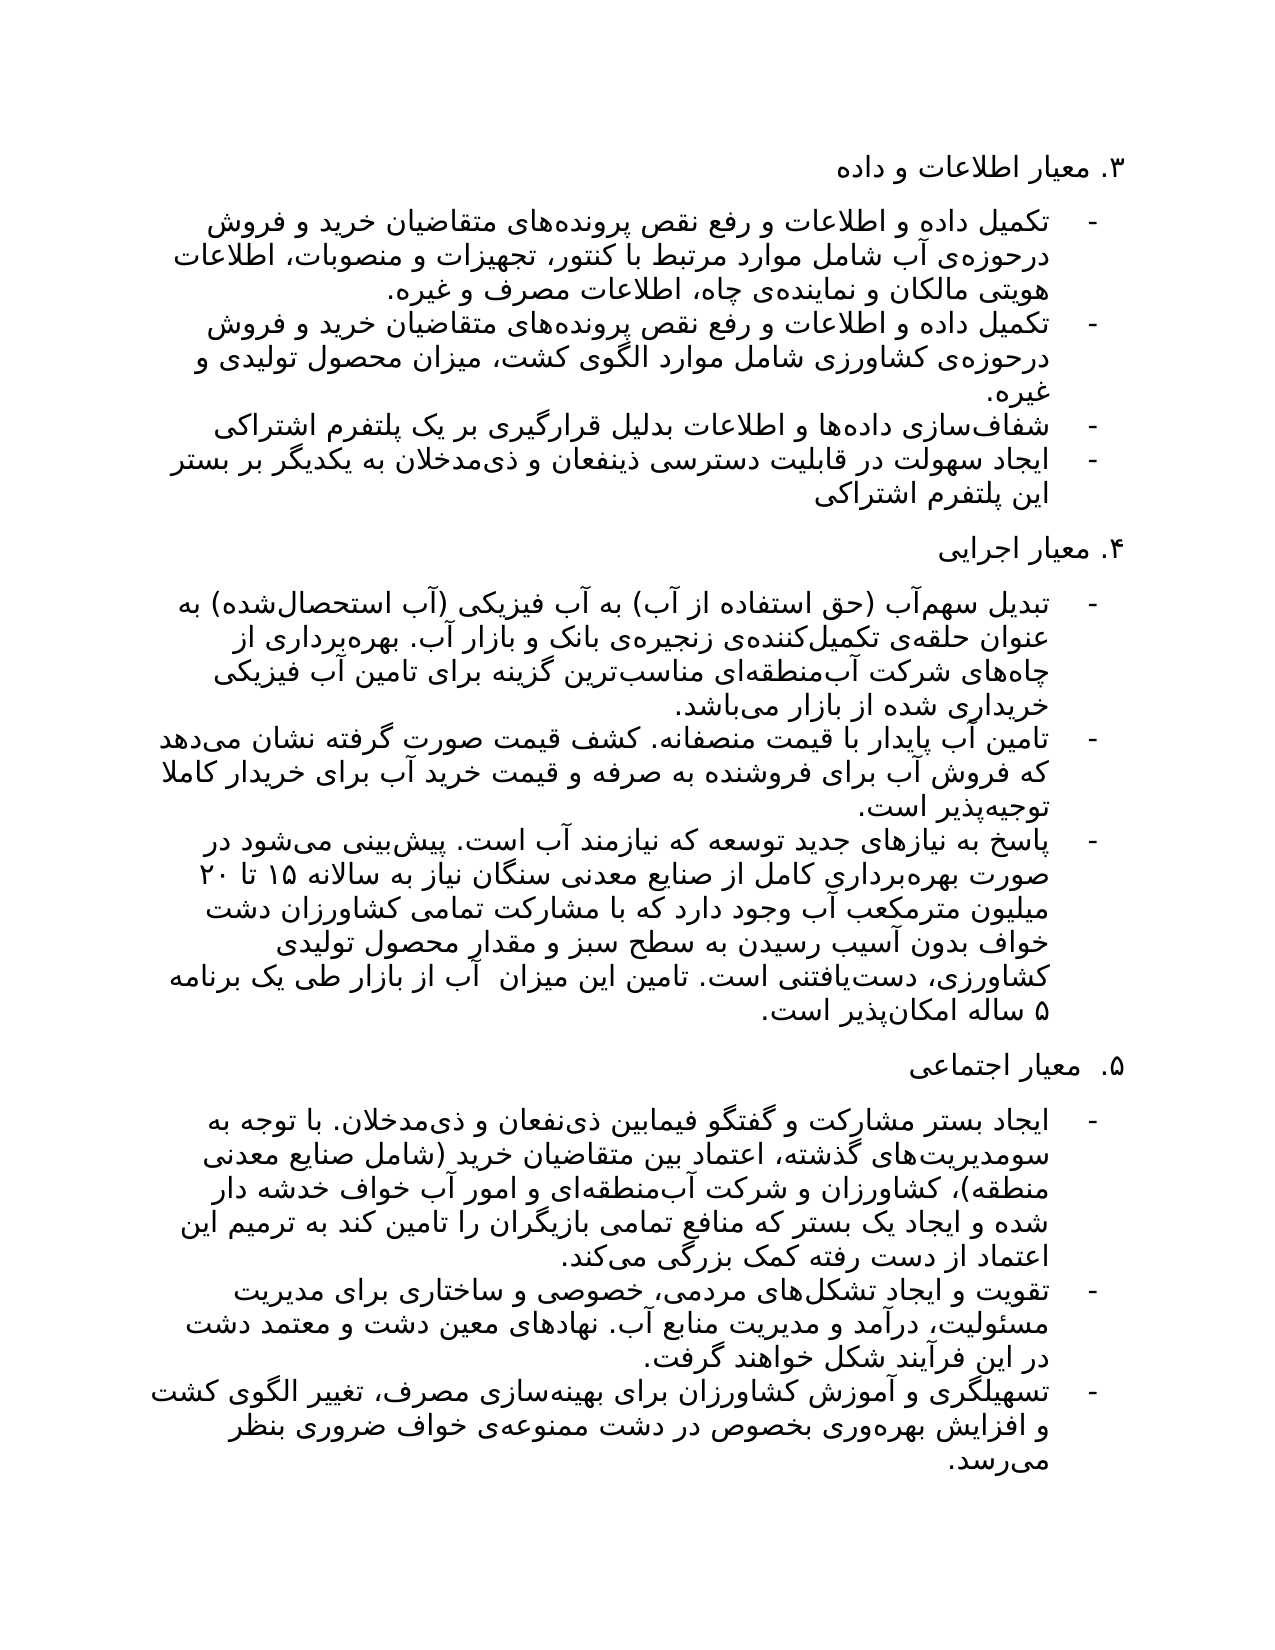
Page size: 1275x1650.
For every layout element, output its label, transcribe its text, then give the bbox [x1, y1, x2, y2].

list تکمیل داده و اطلاعات و رفع نقص پرونده‌‌های متقاضیان خرید و فروش درحوزه‌ی آب شامل موارد مرتبط با کنتور، تجهیزات و منصوبات، اطلاعات هویتی مالکان و نماینده‌ی چاه، اطلاعات مصرف و غیره. [150, 205, 1087, 307]
text ۵. معیار اجتماعی [150, 1048, 1125, 1082]
list شفاف‌‌سازی داده‌ها و اطلاعات بدلیل قرارگیری بر یک پلتفرم اشتراکی [150, 408, 1087, 442]
list تقویت و ایجاد تشکل‌های مردمی، خصوصی و ساختاری برای مدیریت مسئولیت، درآمد و مدیریت منابع آب. نهادهای معین دشت و معتمد دشت در این فرآیند شکل خواهند گرفت. [150, 1273, 1087, 1375]
text ۴. معیار اجرایی [150, 531, 1125, 565]
list تبدیل سهم‌آب (حق استفاده از آب) به آب فیزیکی (آب استحصال‌شده) به عنوان حلقه‌ی تکمیل‌کننده‌ی زنجیره‌ی بانک و بازار آب. بهره‌برداری از چاه‌های شرکت آب‌منطقه‌ای مناسب‌ترین گزینه برای تامین آب فیزیکی خریداری شده از بازار می‌باشد. [150, 586, 1087, 722]
list تامین آب پایدار با قیمت منصفانه. کشف قیمت صورت گرفته نشان می‌دهد که فروش آب برای فروشنده به صرفه و قیمت خرید آب برای خریدار کاملا توجیه‌پذیر است. [150, 722, 1087, 824]
text ۳. معیار اطلاعات و داده [150, 150, 1125, 184]
list پاسخ به نیازهای جدید توسعه که نیازمند آب است. پیش‌بینی می‌شود در صورت بهره‌برداری کامل از صنایع معدنی سنگان نیاز به سالانه ۱۵ تا ۲۰ میلیون مترمکعب آب وجود دارد که با مشارکت تمامی کشاورزان دشت خواف بدون آسیب رسیدن به سطح سبز و مقدار محصول تولیدی کشاورزی، دست‌یافتنی است. تامین این میزان آب از بازار طی یک برنامه ۵ ساله امکان‌پذیر است. [150, 824, 1087, 1027]
list ایجاد بستر مشارکت و گفتگو فیمابین ذی‌نفعان و ذی‌مدخلان. با توجه به سومدیریت‌های گذشته، اعتماد بین متقاضیان خرید (شامل صنایع معدنی منطقه)، کشاورزان و شرکت آب‌منطقه‌ای و امور آب خواف خدشه دار شده و ایجاد یک بستر که منافع تمامی بازیگران را تامین کند به ترمیم این اعتماد از دست رفته کمک بزرگی می‌کند. [150, 1103, 1087, 1273]
list تکمیل داده و اطلاعات و رفع نقص پرونده‌‌های متقاضیان خرید و فروش درحوزه‌ی کشاورزی شامل موارد الگوی کشت، میزان محصول تولیدی و غیره. [150, 307, 1087, 408]
list ایجاد سهولت در قابلیت دسترسی ذینفعان و ذی‌مدخلان به یکدیگر بر بستر این پلتفرم اشتراکی [150, 442, 1087, 510]
list تسهیلگری و آموزش کشاورزان برای بهینه‌سازی مصرف، تغییر الگوی کشت و افزایش بهره‌وری بخصوص در دشت ممنوعه‌ی خواف ضروری بنظر می‌رسد. [150, 1375, 1087, 1477]
